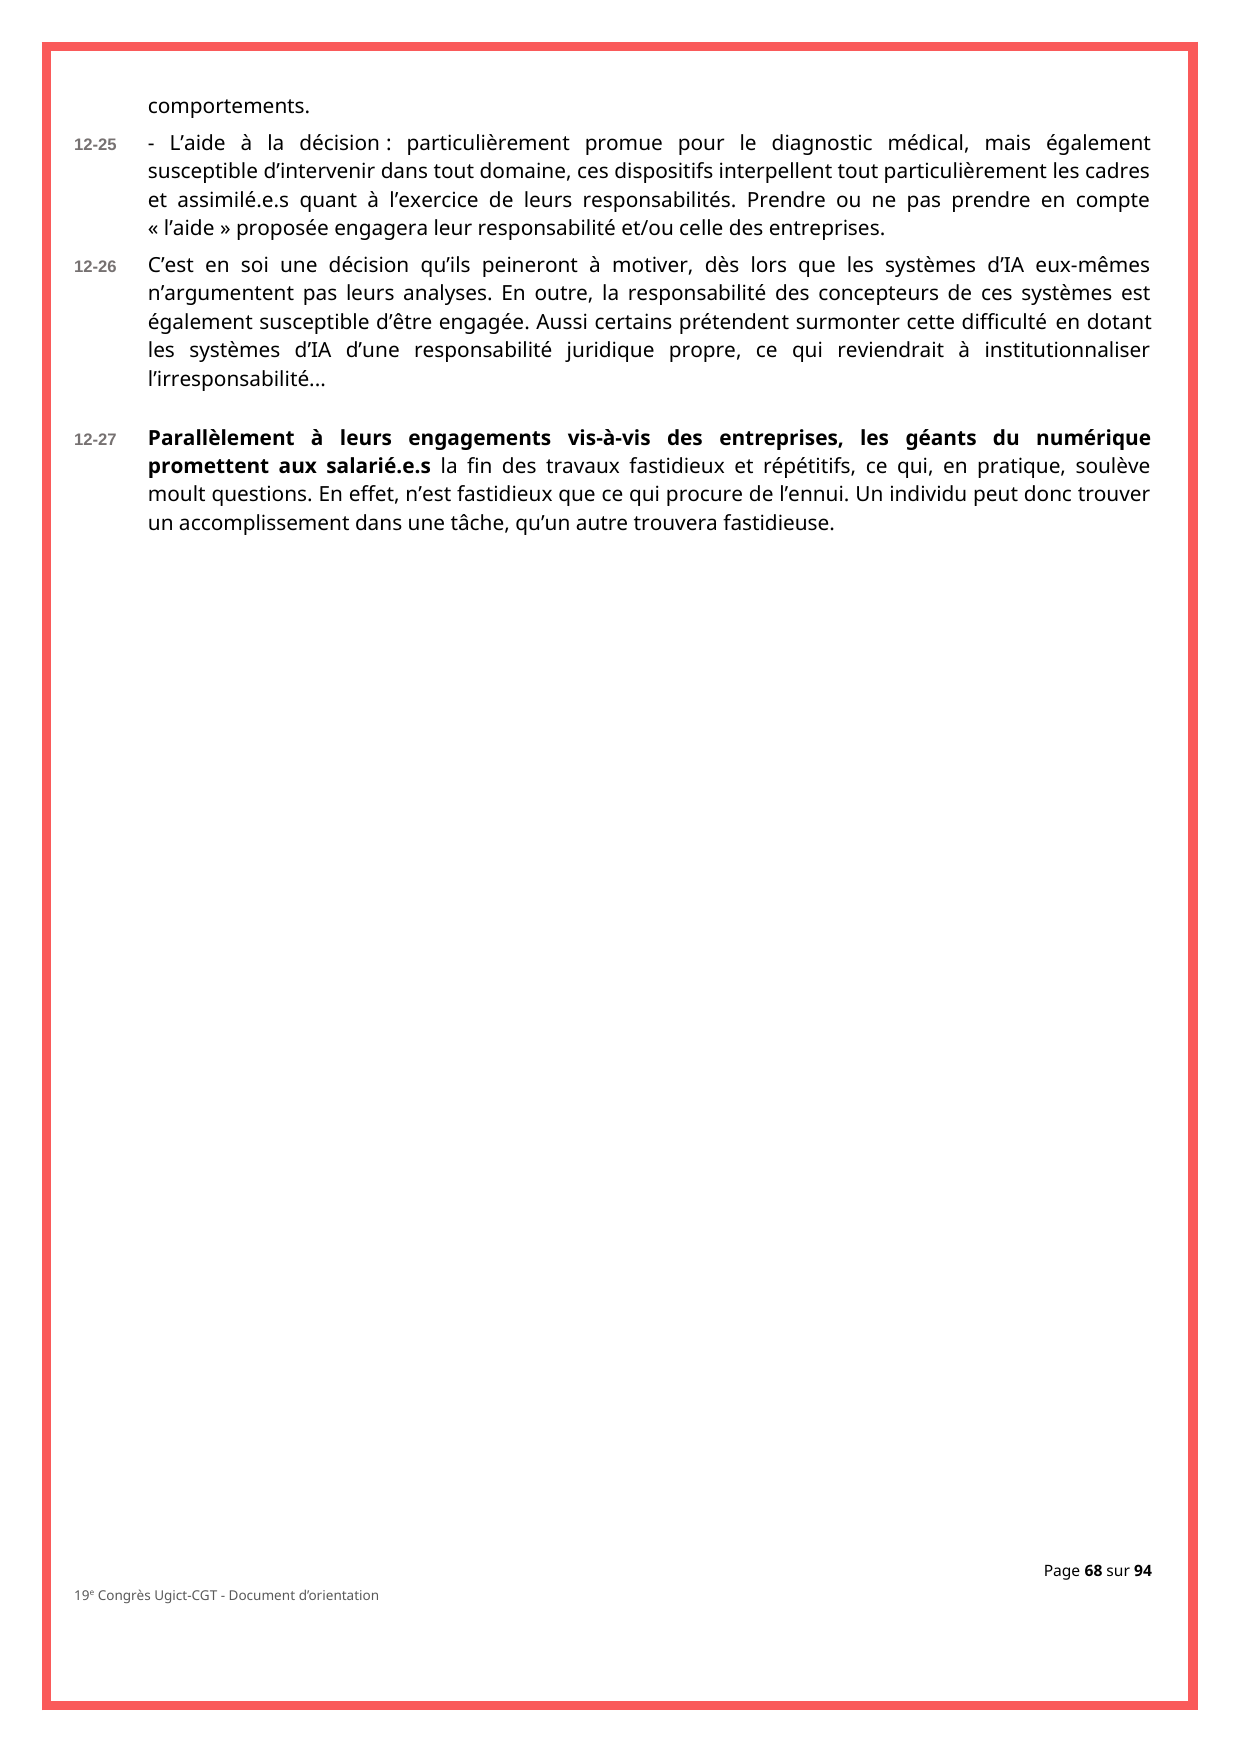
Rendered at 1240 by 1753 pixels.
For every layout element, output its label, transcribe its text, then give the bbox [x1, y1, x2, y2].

list comportements. [74, 91, 1152, 119]
list - L’aide à la décision : particulièrement promue pour le diagnostic médical, mais également susceptible d’intervenir dans tout domaine, ces dispositifs interpellent tout particulièrement les cadres et assimilé.e.s quant à l’exercice de leurs responsabilités. Prendre ou ne pas prendre en compte « l’aide » proposée engagera leur responsabilité et/ou celle des entreprises. [74, 128, 1152, 242]
list Parallèlement à leurs engagements vis-à-vis des entreprises, les géants du numérique promettent aux salarié.e.s la fin des travaux fastidieux et répétitifs, ce qui, en pratique, soulève moult questions. En effet, n’est fastidieux que ce qui procure de l’ennui. Un individu peut donc trouver un accomplissement dans une tâche, qu’un autre trouvera fastidieuse. [74, 423, 1152, 536]
list C’est en soi une décision qu’ils peineront à motiver, dès lors que les systèmes d’IA eux-mêmes n’argumentent pas leurs analyses. En outre, la responsabilité des concepteurs de ces systèmes est également susceptible d’être engagée. Aussi certains prétendent surmonter cette difficulté en dotant les systèmes d’IA d’une responsabilité juridique propre, ce qui reviendrait à institutionnaliser l’irresponsabilité... [74, 250, 1152, 392]
